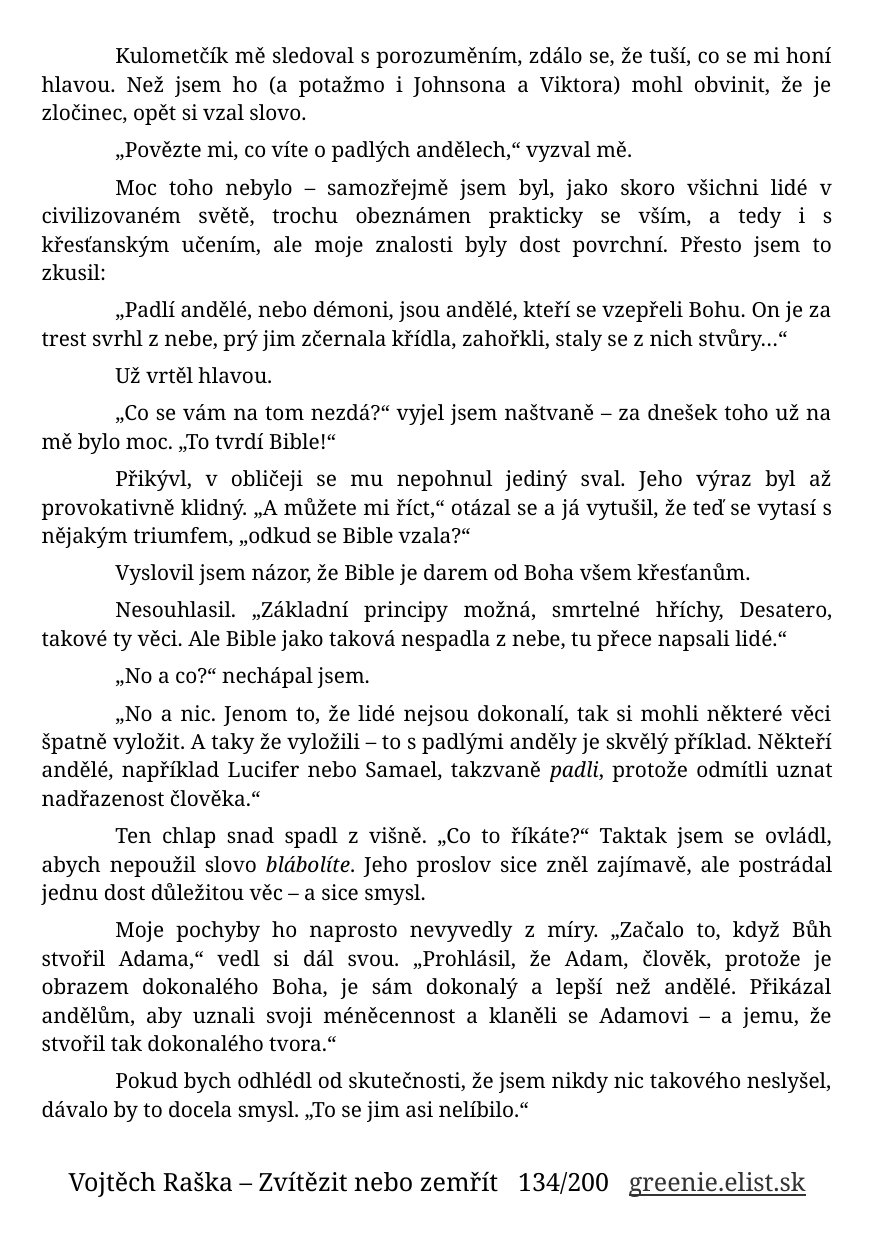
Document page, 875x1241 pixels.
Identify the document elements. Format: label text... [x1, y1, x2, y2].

text Přikývl, v obličeji se mu nepohnul jediný sval. Jeho výraz byl až provokativně klidný. „A můžete mi říct,“ otázal se a já vytušil, že teď se vytasí s nějakým triumfem, „odkud se Bible vzala?“ [41, 464, 833, 549]
text „No a co?“ nechápal jsem. [41, 661, 833, 690]
text Moc toho nebylo – samozřejmě jsem byl, jako skoro všichni lidé v civilizovaném světě, trochu obeznámen prakticky se vším, a tedy i s křesťanským učením, ale moje znalosti byly dost povrchní. Přesto jsem to zkusil: [41, 173, 833, 287]
text Pokud bych odhlédl od skutečnosti, že jsem nikdy nic takového neslyšel, dávalo by to docela smysl. „To se jim asi nelíbilo.“ [41, 1066, 833, 1123]
text „Padlí andělé, nebo démoni, jsou andělé, kteří se vzepřeli Bohu. On je za trest svrhl z nebe, prý jim zčernala křídla, zahořkli, staly se z nich stvůry…“ [41, 295, 833, 352]
text „Co se vám na tom nezdá?“ vyjel jsem naštvaně – za dnešek toho už na mě bylo moc. „To tvrdí Bible!“ [41, 398, 833, 455]
text Vyslovil jsem názor, že Bible je darem od Boha všem křesťanům. [41, 558, 833, 587]
text Už vrtěl hlavou. [41, 361, 833, 389]
text „Povězte mi, co víte o padlých andělech,“ vyzval mě. [41, 136, 833, 164]
text Kulometčík mě sledoval s porozuměním, zdálo se, že tuší, co se mi honí hlavou. Než jsem ho (a potažmo i Johnsona a Viktora) mohl obvinit, že je zločinec, opět si vzal slovo. [41, 41, 833, 127]
text Ten chlap snad spadl z višně. „Co to říkáte?“ Taktak jsem se ovládl, abych nepoužil slovo blábolíte. Jeho proslov sice zněl zajímavě, ale postrádal jednu dost důležitou věc – a sice smysl. [41, 821, 833, 907]
text Moje pochyby ho naprosto nevyvedly z míry. „Začalo to, když Bůh stvořil Adama,“ vedl si dál svou. „Prohlásil, že Adam, člověk, protože je obrazem dokonalého Boha, je sám dokonalý a lepší než andělé. Přikázal andělům, aby uznali svoji méněcennost a klaněli se Adamovi – a jemu, že stvořil tak dokonalého tvora.“ [41, 915, 833, 1058]
text „No a nic. Jenom to, že lidé nejsou dokonalí, tak si mohli některé věci špatně vyložit. A taky že vyložili – to s padlými anděly je skvělý příklad. Někteří andělé, například Lucifer nebo Samael, takzvaně padli, protože odmítli uznat nadřazenost člověka.“ [41, 699, 833, 812]
text Nesouhlasil. „Základní principy možná, smrtelné hříchy, Desatero, takové ty věci. Ale Bible jako taková nespadla z nebe, tu přece napsali lidé.“ [41, 596, 833, 652]
